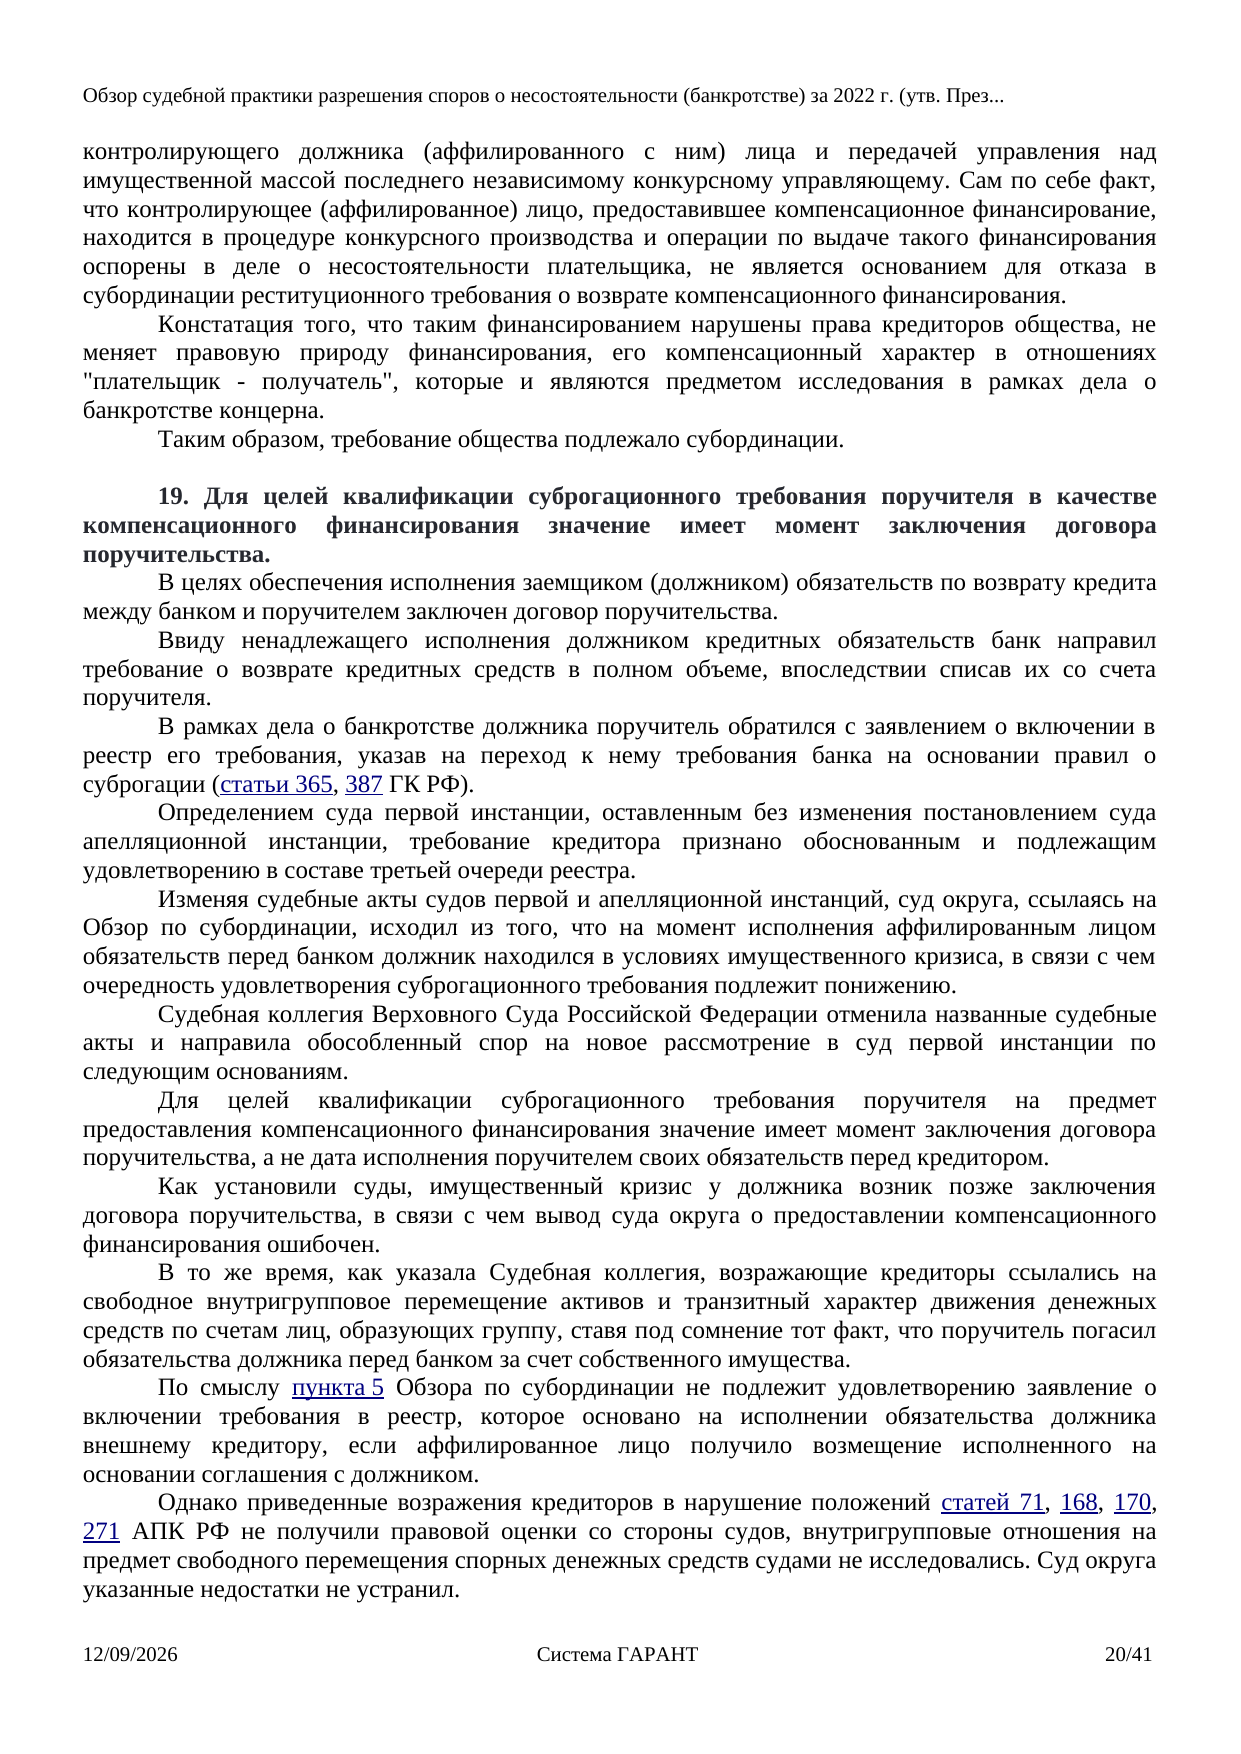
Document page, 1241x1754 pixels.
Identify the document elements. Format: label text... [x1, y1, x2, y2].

text контролирующего должника (аффилированного с ним) лица и передачей управления над имущественной массой последнего независимому конкурсному управляющему. Сам по себе факт, что контролирующее (аффилированное) лицо, предоставившее компенсационное финансирование, находится в процедуре конкурсного производства и операции по выдаче такого финансирования оспорены в деле о несостоятельности плательщика, не является основанием для отказа в субординации реституционного требования о возврате компенсационного финансирования. [83, 136, 1157, 309]
text Определением суда первой инстанции, оставленным без изменения постановлением суда апелляционной инстанции, требование кредитора признано обоснованным и подлежащим удовлетворению в составе третьей очереди реестра. [83, 797, 1157, 884]
text В то же время, как указала Судебная коллегия, возражающие кредиторы ссылались на свободное внутригрупповое перемещение активов и транзитный характер движения денежных средств по счетам лиц, образующих группу, ставя под сомнение тот факт, что поручитель погасил обязательства должника перед банком за счет собственного имущества. [83, 1257, 1157, 1372]
text В целях обеспечения исполнения заемщиком (должником) обязательств по возврату кредита между банком и поручителем заключен договор поручительства. [83, 567, 1157, 625]
text Как установили суды, имущественный кризис у должника возник позже заключения договора поручительства, в связи с чем вывод суда округа о предоставлении компенсационного финансирования ошибочен. [83, 1171, 1157, 1257]
text Судебная коллегия Верховного Суда Российской Федерации отменила названные судебные акты и направила обособленный спор на новое рассмотрение в суд первой инстанции по следующим основаниям. [83, 999, 1157, 1085]
text Однако приведенные возражения кредиторов в нарушение положений статей 71, 168, 170, 271 АПК РФ не получили правовой оценки со стороны судов, внутригрупповые отношения на предмет свободного перемещения спорных денежных средств судами не исследовались. Суд округа указанные недостатки не устранил. [83, 1487, 1157, 1602]
text Констатация того, что таким финансированием нарушены права кредиторов общества, не меняет правовую природу финансирования, его компенсационный характер в отношениях "плательщик - получатель", которые и являются предметом исследования в рамках дела о банкротстве концерна. [83, 309, 1157, 424]
text Изменяя судебные акты судов первой и апелляционной инстанций, суд округа, ссылаясь на Обзор по субординации, исходил из того, что на момент исполнения аффилированным лицом обязательств перед банком должник находился в условиях имущественного кризиса, в связи с чем очередность удовлетворения суброгационного требования подлежит понижению. [83, 884, 1157, 999]
text По смыслу пункта 5 Обзора по субординации не подлежит удовлетворению заявление о включении требования в реестр, которое основано на исполнении обязательства должника внешнему кредитору, если аффилированное лицо получило возмещение исполненного на основании соглашения с должником. [83, 1372, 1157, 1487]
text Таким образом, требование общества подлежало субординации. [83, 424, 1157, 452]
text 19. Для целей квалификации суброгационного требования поручителя в качестве компенсационного финансирования значение имеет момент заключения договора поручительства. [83, 481, 1157, 567]
text Для целей квалификации суброгационного требования поручителя на предмет предоставления компенсационного финансирования значение имеет момент заключения договора поручительства, а не дата исполнения поручителем своих обязательств перед кредитором. [83, 1085, 1157, 1171]
text В рамках дела о банкротстве должника поручитель обратился с заявлением о включении в реестр его требования, указав на переход к нему требования банка на основании правил о суброгации (статьи 365, 387 ГК РФ). [83, 711, 1157, 797]
text Ввиду ненадлежащего исполнения должником кредитных обязательств банк направил требование о возврате кредитных средств в полном объеме, впоследствии списав их со счета поручителя. [83, 625, 1157, 711]
